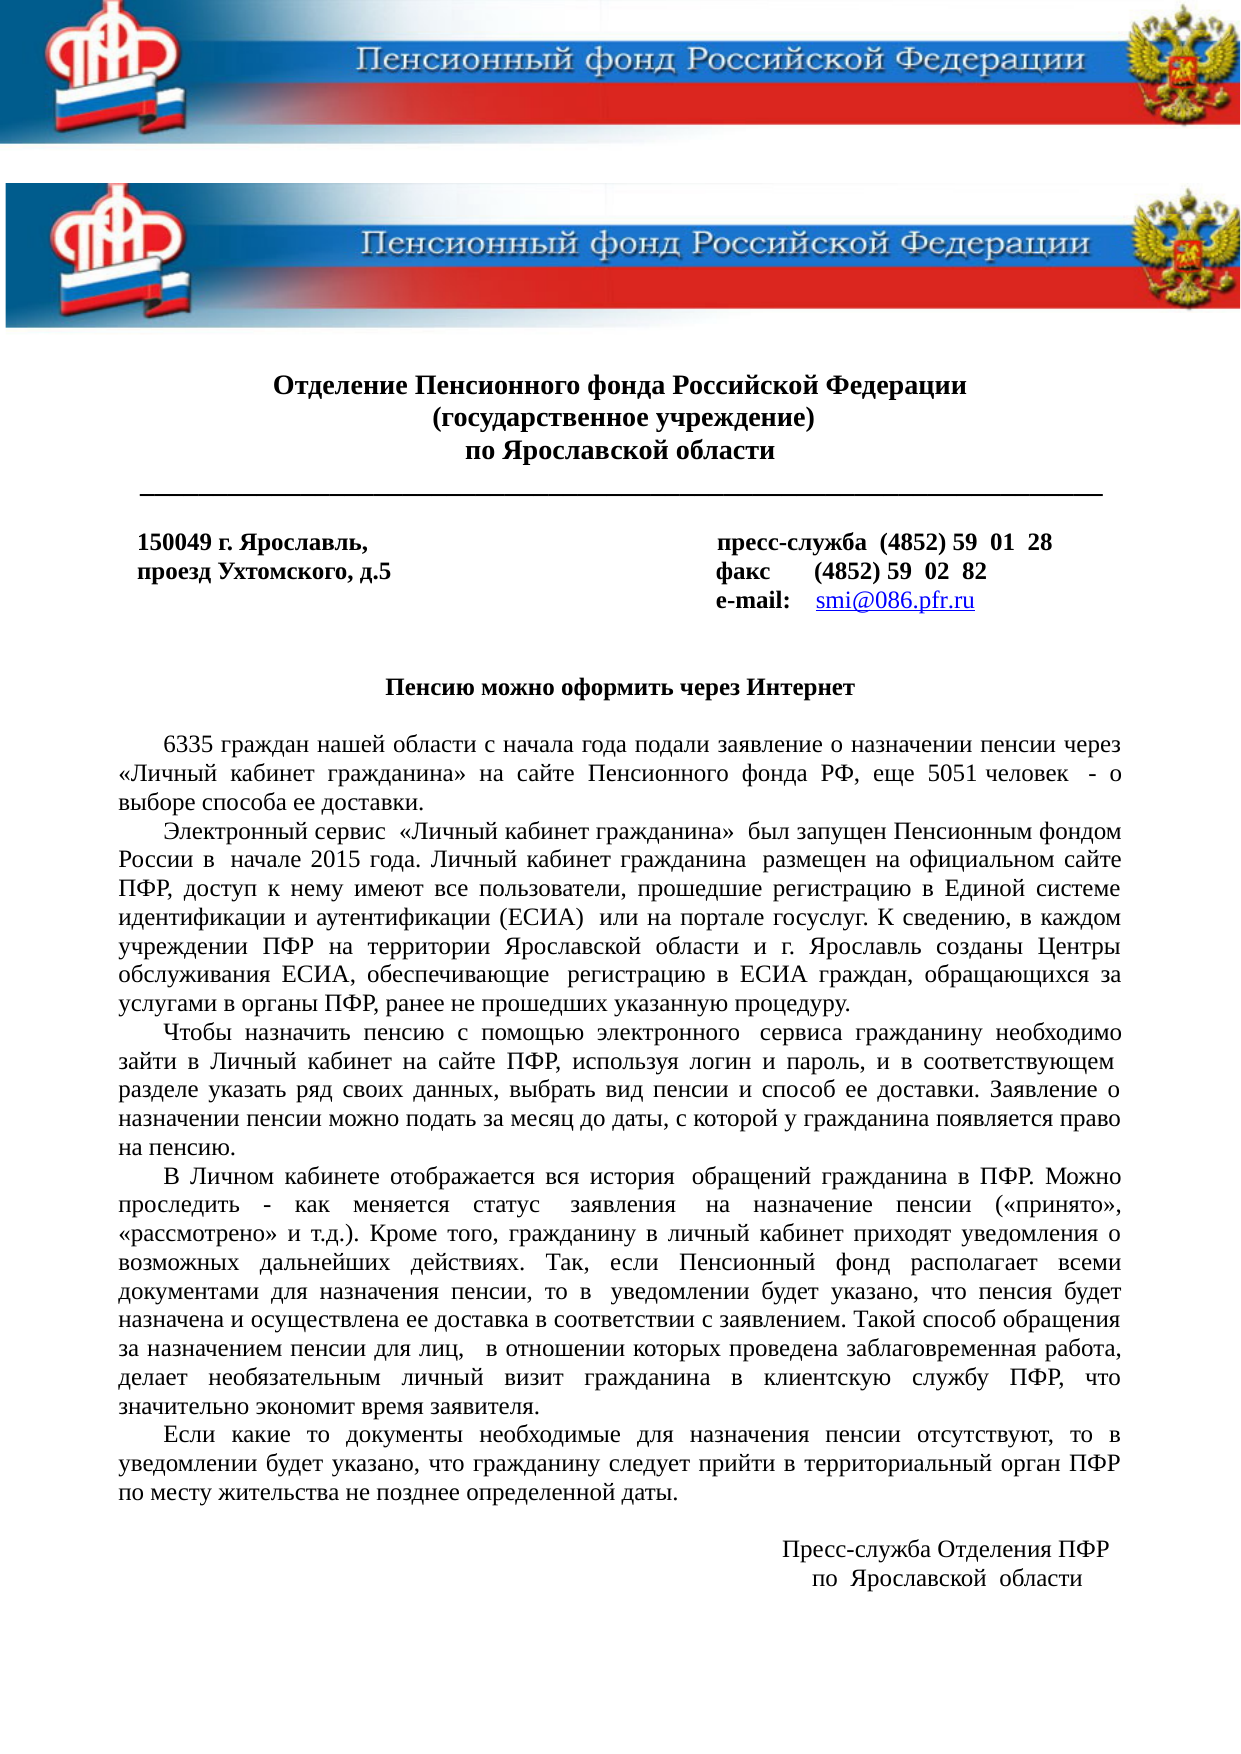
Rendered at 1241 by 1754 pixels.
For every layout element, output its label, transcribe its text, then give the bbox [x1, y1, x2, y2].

text 6335 граждан нашей области с начала года подали заявление о назначении пенсии через «Личный кабинет гражданина» на сайте Пенсионного фонда РФ, еще 5051 человек - о выборе способа ее доставки. [118, 729, 1122, 816]
text 150049 г. Ярославль, пресс-служба (4852) 59 01 28 [118, 527, 1122, 556]
subtitle Пенсию можно оформить через Интернет [118, 672, 1122, 700]
text проезд Ухтомского, д.5 факс (4852) 59 02 82 [118, 556, 1122, 585]
text Чтобы назначить пенсию с помощью электронного сервиса гражданину необходимо зайти в Личный кабинет на сайте ПФР, используя логин и пароль, и в соответствующем разделе указать ряд своих данных, выбрать вид пенсии и способ ее доставки. Заявление о назначении пенсии можно подать за месяц до даты, с которой у гражданина появляется право на пенсию. [118, 1017, 1122, 1161]
picture [168, 22, 177, 31]
picture [32, 42, 36, 62]
picture [55, 21, 64, 28]
text (государственное учреждение) [118, 400, 1122, 433]
text Отделение Пенсионного фонда Российской Федерации [118, 368, 1122, 400]
picture [173, 206, 182, 215]
text Пресс-служба Отделения ПФР [708, 1534, 1122, 1563]
picture [37, 226, 41, 246]
picture [5, 183, 1241, 336]
text В Личном кабинете отображается вся история обращений гражданина в ПФР. Можно проследить - как меняется статус заявления на назначение пенсии («принято», «рассмотрено» и т.д.). Кроме того, гражданину в личный кабинет приходят уведомления о возможных дальнейших действиях. Так, если Пенсионный фонд располагает всеми документами для назначения пенсии, то в уведомлении будет указано, что пенсия будет назначена и осуществлена ее доставка в соответствии с заявлением. Такой способ обращения за назначением пенсии для лиц, в отношении которых проведена заблаговременная работа, делает необязательным личный визит гражданина в клиентскую службу ПФР, что значительно экономит время заявителя. [118, 1161, 1122, 1419]
text Если какие то документы необходимые для назначения пенсии отсутствуют, то в уведомлении будет указано, что гражданину следует прийти в территориальный орган ПФР по месту жительства не позднее определенной даты. [118, 1419, 1122, 1506]
picture [60, 205, 69, 212]
text по Ярославской области [118, 1563, 1122, 1592]
text __________________________________________________________________ [118, 465, 1122, 499]
text e-mail: smi@086.pfr.ru [118, 585, 1122, 614]
picture [0, 0, 1241, 152]
text по Ярославской области [118, 433, 1122, 465]
text Электронный сервис «Личный кабинет гражданина» был запущен Пенсионным фондом России в начале 2015 года. Личный кабинет гражданина размещен на официальном сайте ПФР, доступ к нему имеют все пользователи, прошедшие регистрацию в Единой системе идентификации и аутентификации (ЕСИА) или на портале госуслуг. К сведению, в каждом учреждении ПФР на территории Ярославской области и г. Ярославль созданы Центры обслуживания ЕСИА, обеспечивающие регистрацию в ЕСИА граждан, обращающихся за услугами в органы ПФР, ранее не прошедших указанную процедуру. [118, 816, 1122, 1017]
